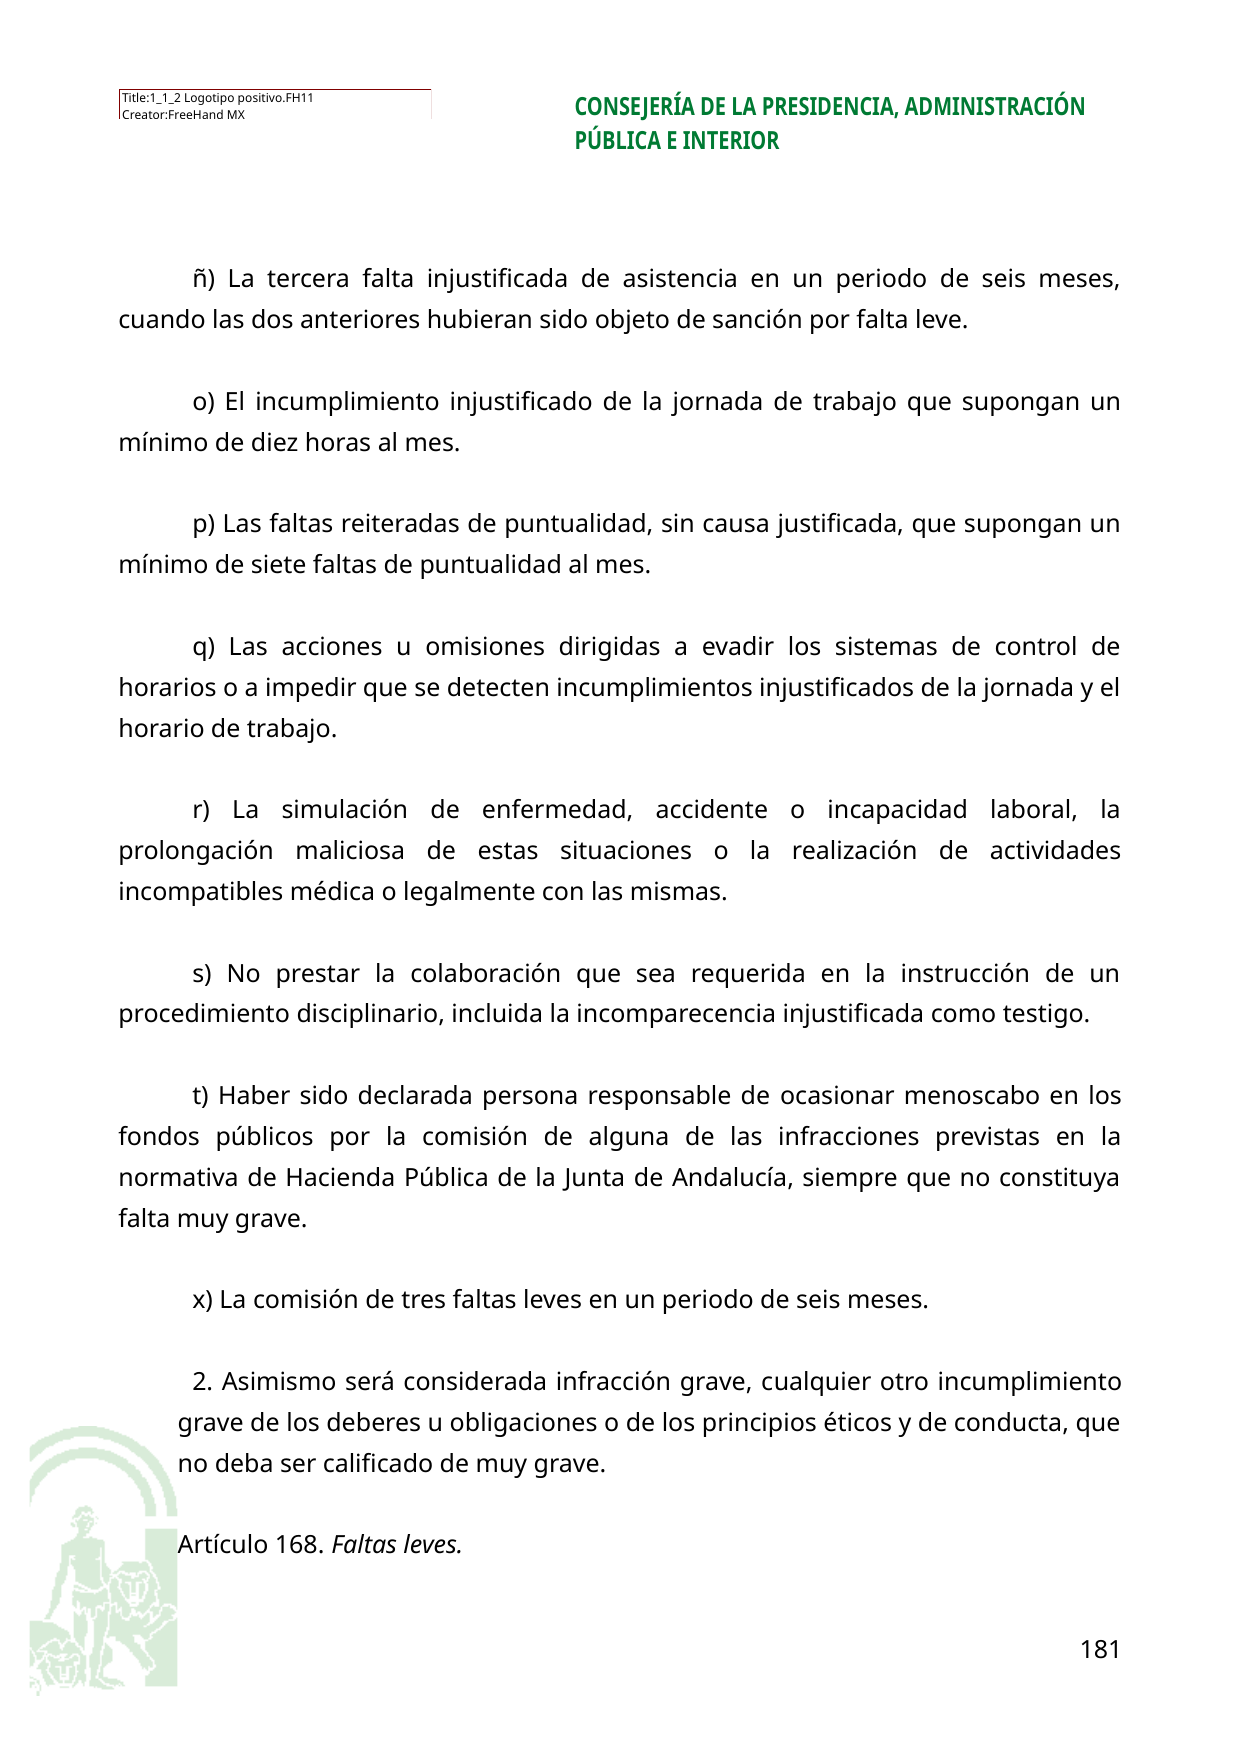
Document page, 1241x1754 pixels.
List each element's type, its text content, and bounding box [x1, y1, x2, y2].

text 2. Asimismo será considerada infracción grave, cualquier otro incumplimiento grave de los deberes u obligaciones o de los principios éticos y de conducta, que no deba ser calificado de muy grave. [118, 1363, 1122, 1479]
text r) La simulación de enfermedad, accidente o incapacidad laboral, la prolongación maliciosa de estas situaciones o la realización de actividades incompatibles médica o legalmente con las mismas. [118, 792, 1122, 908]
text s) No prestar la colaboración que sea requerida en la instrucción de un procedimiento disciplinario, incluida la incomparecencia injustificada como testigo. [118, 955, 1122, 1030]
picture [29, 1426, 178, 1696]
text Artículo 168. Faltas leves. [178, 1527, 1122, 1561]
text t) Haber sido declarada persona responsable de ocasionar menoscabo en los fondos públicos por la comisión de alguna de las infracciones previstas en la normativa de Hacienda Pública de la Junta de Andalucía, siempre que no constituya falta muy grave. [118, 1078, 1122, 1234]
text ñ) La tercera falta injustificada de asistencia en un periodo de seis meses, cuando las dos anteriores hubieran sido objeto de sanción por falta leve. [118, 261, 1122, 336]
text p) Las faltas reiteradas de puntualidad, sin causa justificada, que supongan un mínimo de siete faltas de puntualidad al mes. [118, 506, 1122, 581]
text x) La comisión de tres faltas leves en un periodo de seis meses. [118, 1282, 1122, 1316]
text q) Las acciones u omisiones dirigidas a evadir los sistemas de control de horarios o a impedir que se detecten incumplimientos injustificados de la jornada y el horario de trabajo. [118, 628, 1122, 744]
text o) El incumplimiento injustificado de la jornada de trabajo que supongan un mínimo de diez horas al mes. [118, 383, 1122, 458]
